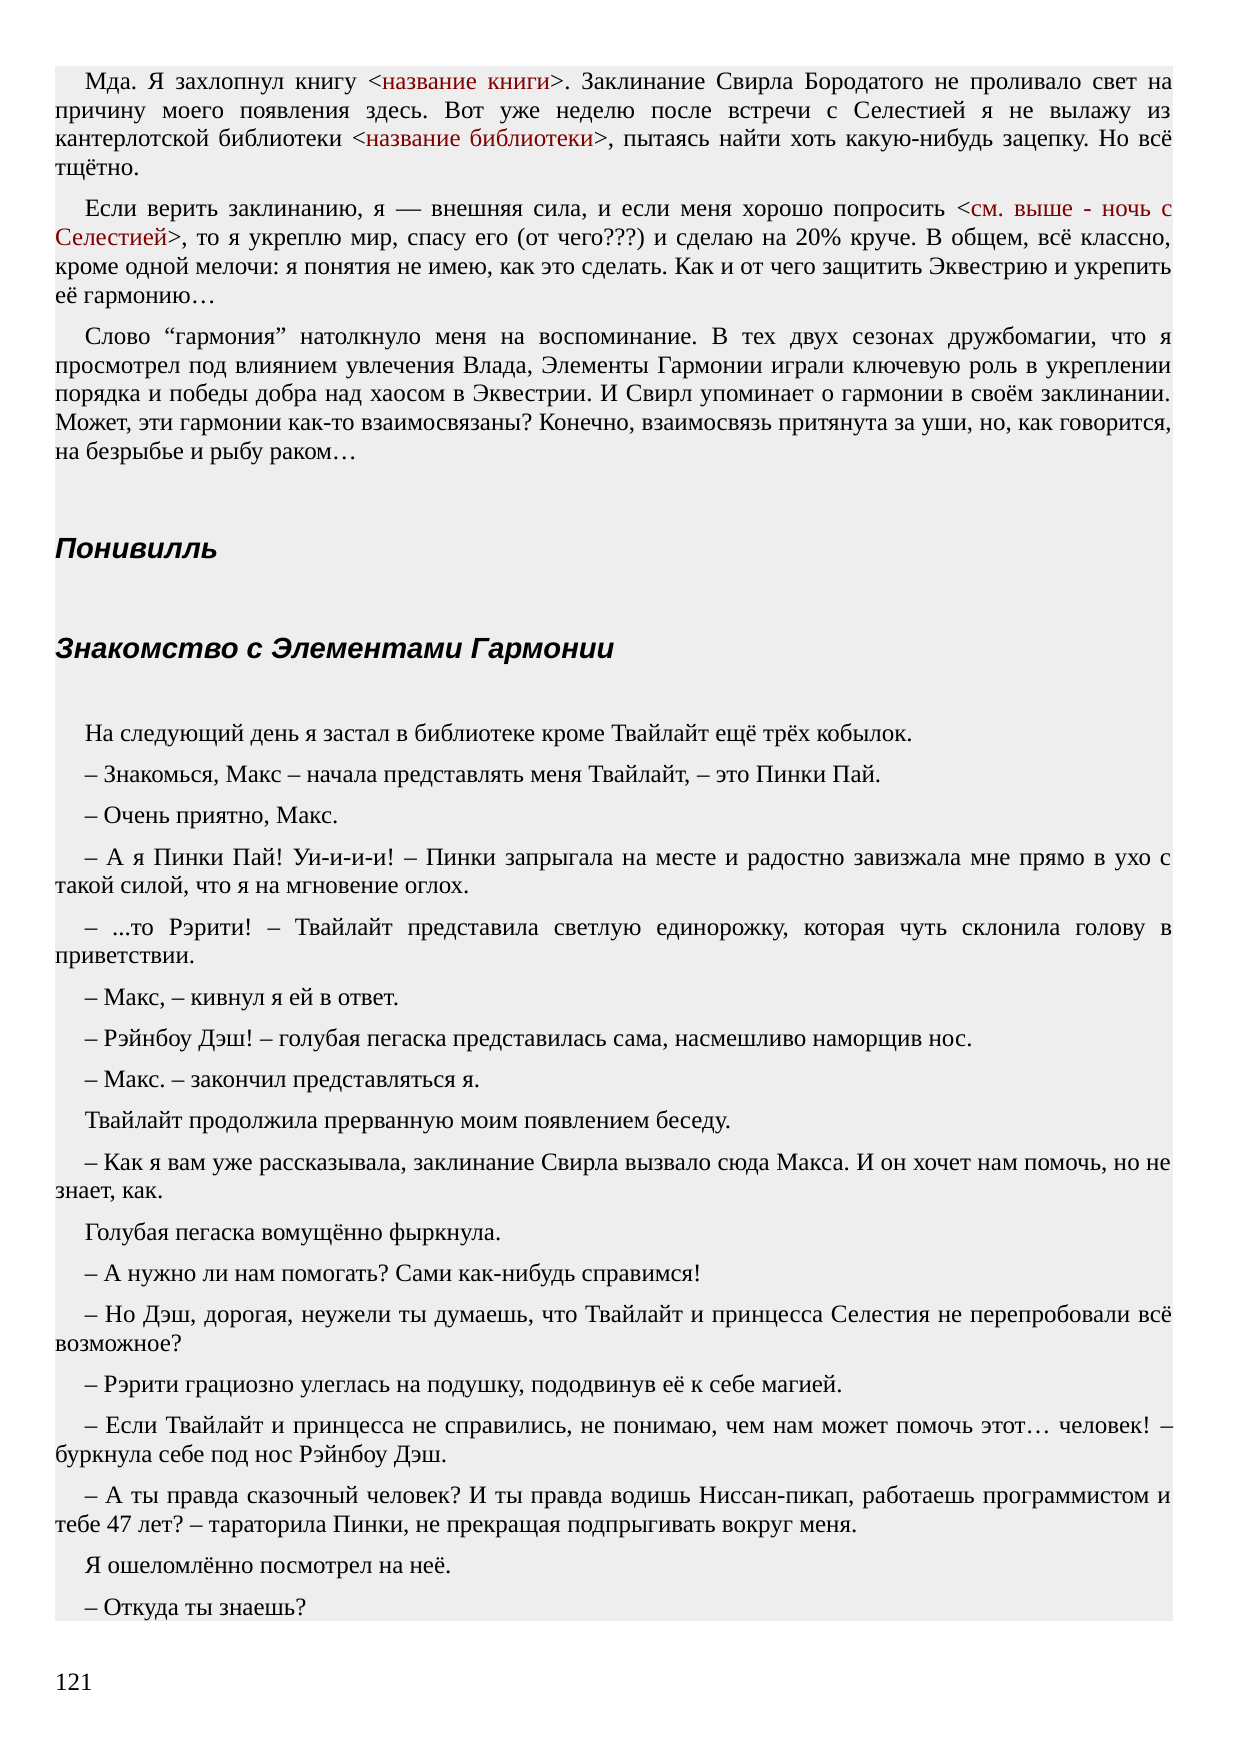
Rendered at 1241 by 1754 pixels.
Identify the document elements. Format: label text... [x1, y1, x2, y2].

subtitle Знакомство с Элементами Гармонии [55, 631, 1173, 664]
text – ...то Рэрити! – Твайлайт представила светлую единорожку, которая чуть склонила голову в приветствии. [55, 912, 1173, 969]
text Мда. Я захлопнул книгу <название книги>. Заклинание Свирла Бородатого не проливало свет на причину моего появления здесь. Вот уже неделю после встречи с Селестией я не вылажу из кантерлотской библиотеки <название библиотеки>, пытаясь найти хоть какую-нибудь зацепку. Но всё тщётно. [55, 66, 1173, 181]
subtitle Понивилль [55, 531, 1173, 564]
text – Откуда ты знаешь? [55, 1592, 1173, 1621]
text – Рэрити грациозно улеглась на подушку, пододвинув её к себе магией. [55, 1369, 1173, 1398]
text – Макс. – закончил представляться я. [55, 1064, 1173, 1093]
text – Макс, – кивнул я ей в ответ. [55, 982, 1173, 1011]
text – Если Твайлайт и принцесса не справились, не понимаю, чем нам может помочь этот… человек! – буркнула себе под нос Рэйнбоу Дэш. [55, 1411, 1173, 1468]
text – А ты правда сказочный человек? И ты правда водишь Ниссан-пикап, работаешь программистом и тебе 47 лет? – тараторила Пинки, не прекращая подпрыгивать вокруг меня. [55, 1481, 1173, 1538]
text Если верить заклинанию, я — внешняя сила, и если меня хорошо попросить <см. выше - ночь с Селестией>, то я укреплю мир, спасу его (от чего???) и сделаю на 20% круче. В общем, всё классно, кроме одной мелочи: я понятия не имею, как это сделать. Как и от чего защитить Эквестрию и укрепить её гармонию… [55, 193, 1173, 308]
text – Как я вам уже рассказывала, заклинание Свирла вызвало сюда Макса. И он хочет нам помочь, но не знает, как. [55, 1147, 1173, 1204]
text – Знакомься, Макс – начала представлять меня Твайлайт, – это Пинки Пай. [55, 759, 1173, 788]
text – Очень приятно, Макс. [55, 801, 1173, 829]
text – Но Дэш, дорогая, неужели ты думаешь, что Твайлайт и принцесса Селестия не перепробовали всё возможное? [55, 1299, 1173, 1357]
text – Рэйнбоу Дэш! – голубая пегаска представилась сама, насмешливо наморщив нос. [55, 1023, 1173, 1052]
text – А нужно ли нам помогать? Сами как-нибудь справимся! [55, 1258, 1173, 1287]
text Я ошеломлённо посмотрел на неё. [55, 1551, 1173, 1579]
text Слово “гармония” натолкнуло меня на воспоминание. В тех двух сезонах дружбомагии, что я просмотрел под влиянием увлечения Влада, Элементы Гармонии играли ключевую роль в укреплении порядка и победы добра над хаосом в Эквестрии. И Свирл упоминает о гармонии в своём заклинании. Может, эти гармонии как-то взаимосвязаны? Конечно, взаимосвязь притянута за уши, но, как говорится, на безрыбье и рыбу раком… [55, 321, 1173, 465]
text На следующий день я застал в библиотеке кроме Твайлайт ещё трёх кобылок. [55, 718, 1173, 747]
text Твайлайт продолжила прерванную моим появлением беседу. [55, 1106, 1173, 1134]
text Голубая пегаска вомущённо фыркнула. [55, 1217, 1173, 1246]
text – А я Пинки Пай! Уи-и-и-и! – Пинки запрыгала на месте и радостно завизжала мне прямо в ухо с такой силой, что я на мгновение оглох. [55, 842, 1173, 899]
